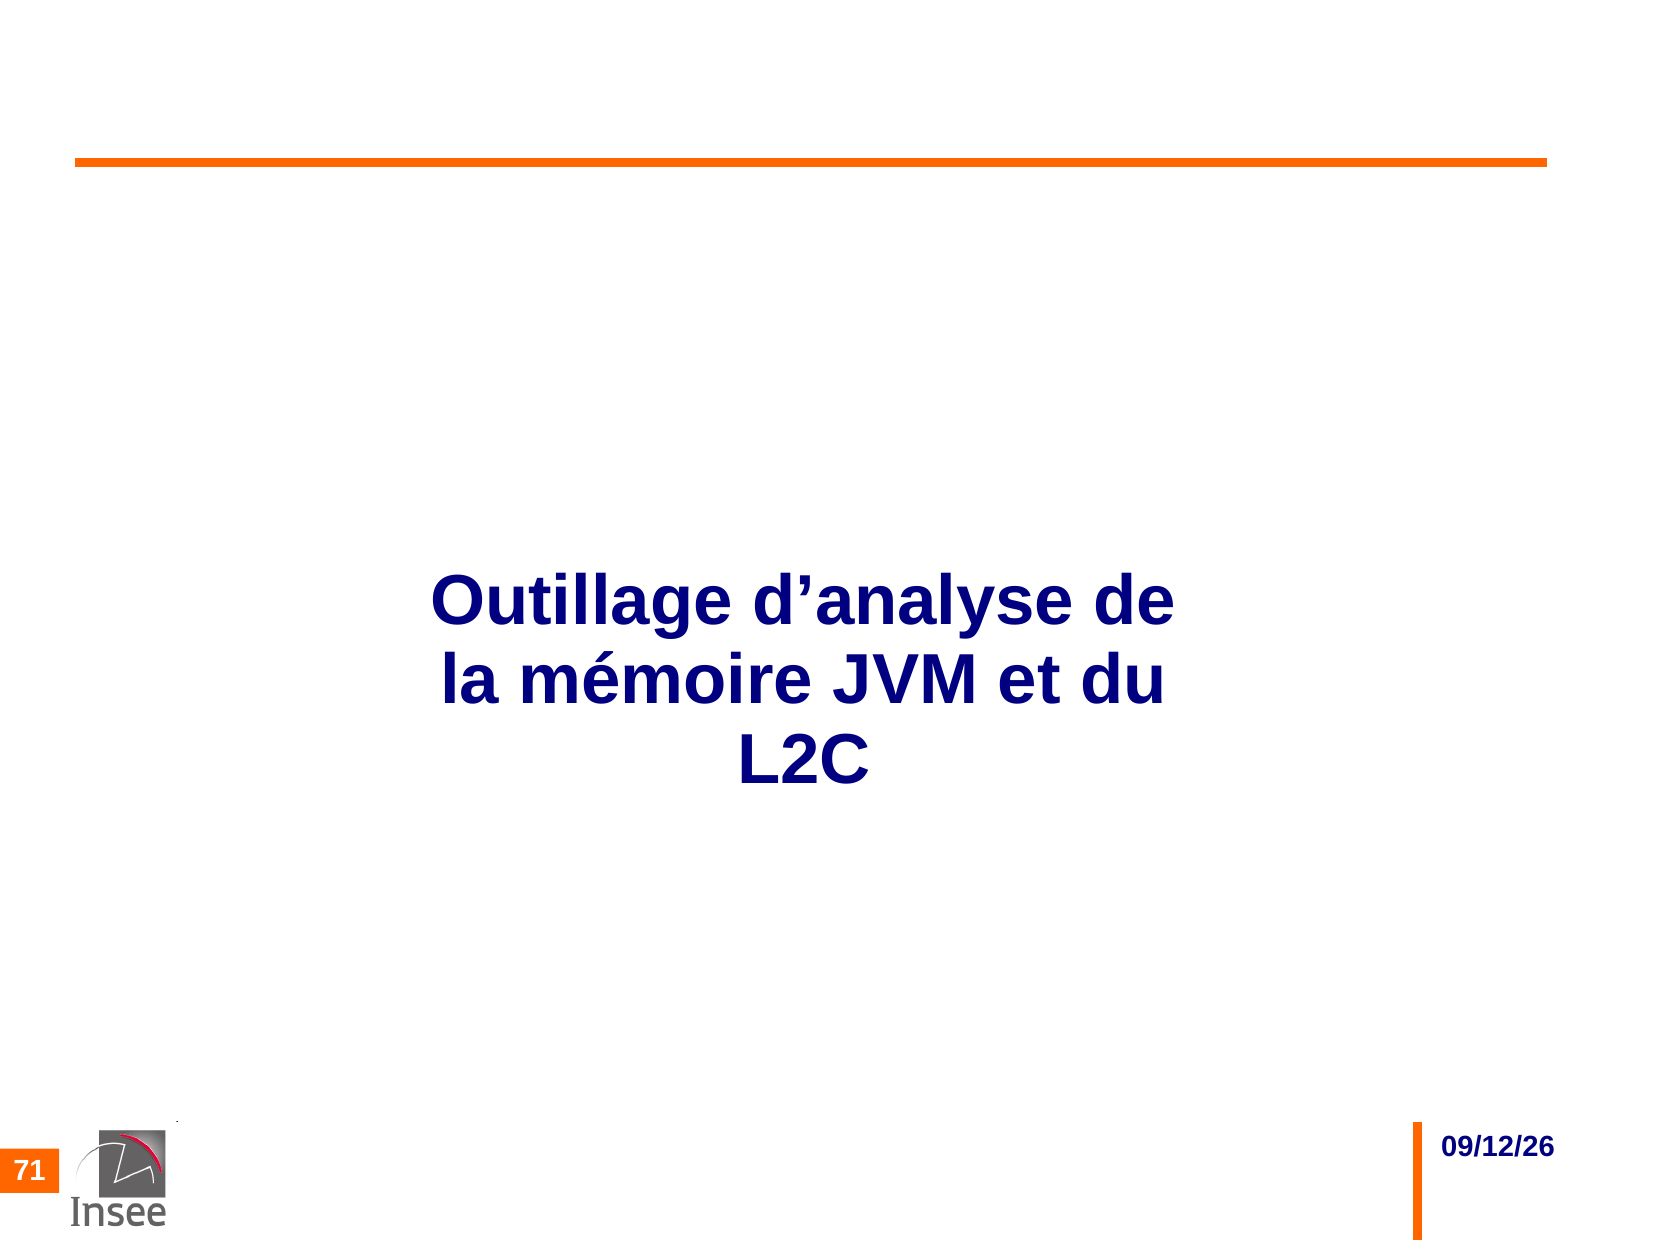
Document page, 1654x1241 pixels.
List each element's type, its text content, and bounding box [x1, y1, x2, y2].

list Outillage d’analyse de la mémoire JVM et du L2C [366, 561, 1182, 803]
picture [62, 1121, 178, 1241]
